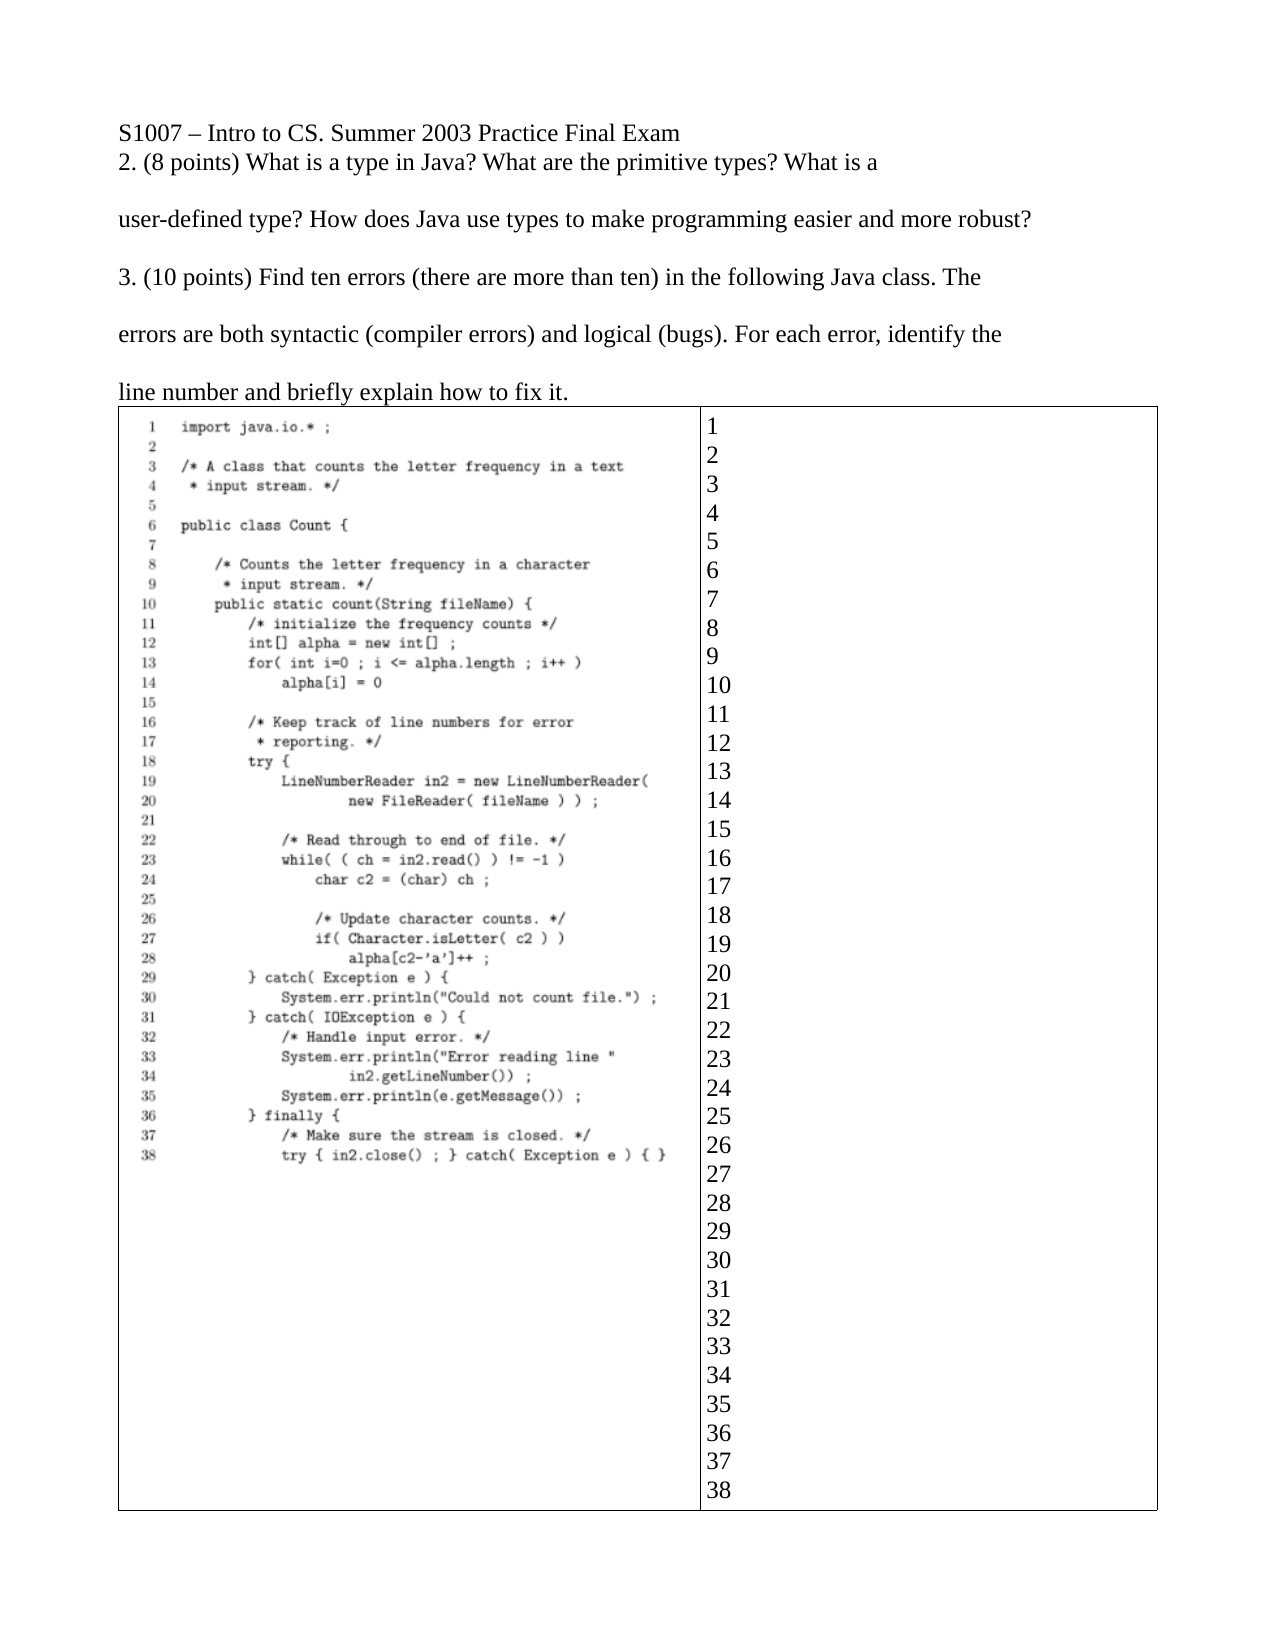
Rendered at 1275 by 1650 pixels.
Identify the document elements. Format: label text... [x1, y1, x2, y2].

text errors are both syntactic (compiler errors) and logical (bugs). For each error, identify the [118, 319, 1157, 348]
text 3. (10 points) Find ten errors (there are more than ten) in the following Java class. The [118, 262, 1157, 291]
text user-defined type? How does Java use types to make programming easier and more robust? [118, 204, 1157, 233]
text line number and briefly explain how to fix it. [118, 377, 1157, 406]
text S1007 – Intro to CS. Summer 2003 Practice Final Exam [118, 118, 1157, 147]
table_header 1 2 3 4 5 6 7 8 9 10 11 12 13 14 15 16 17 18 19 20 21 22 23 24 25 26 27 28 29 30 31 32 33 34 35 36 37 38 [701, 407, 1157, 1510]
text 2. (8 points) What is a type in Java? What are the primitive types? What is a [118, 147, 1157, 176]
table_header [119, 407, 700, 1510]
picture [135, 411, 683, 1176]
